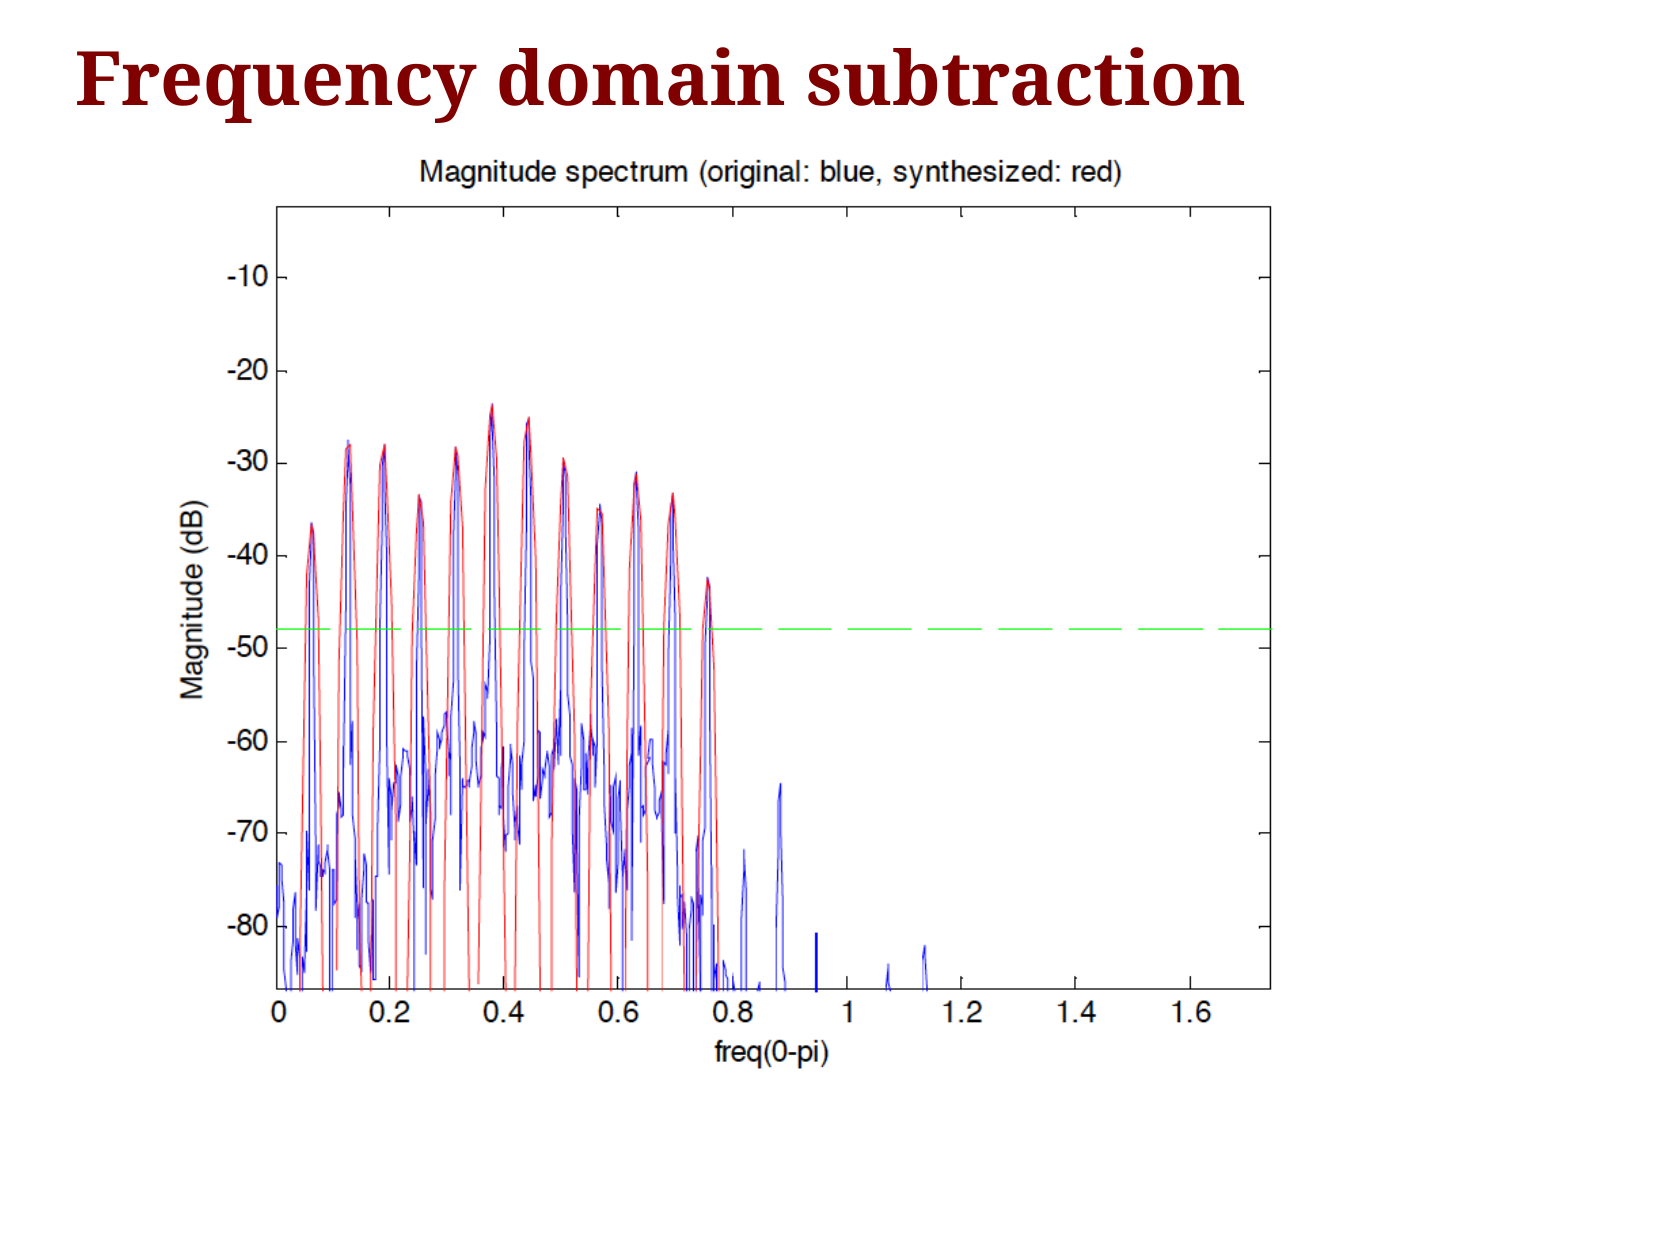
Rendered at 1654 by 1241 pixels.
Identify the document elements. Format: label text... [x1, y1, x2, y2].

title Frequency domain subtraction [75, 9, 1350, 150]
picture [112, 137, 1350, 1089]
